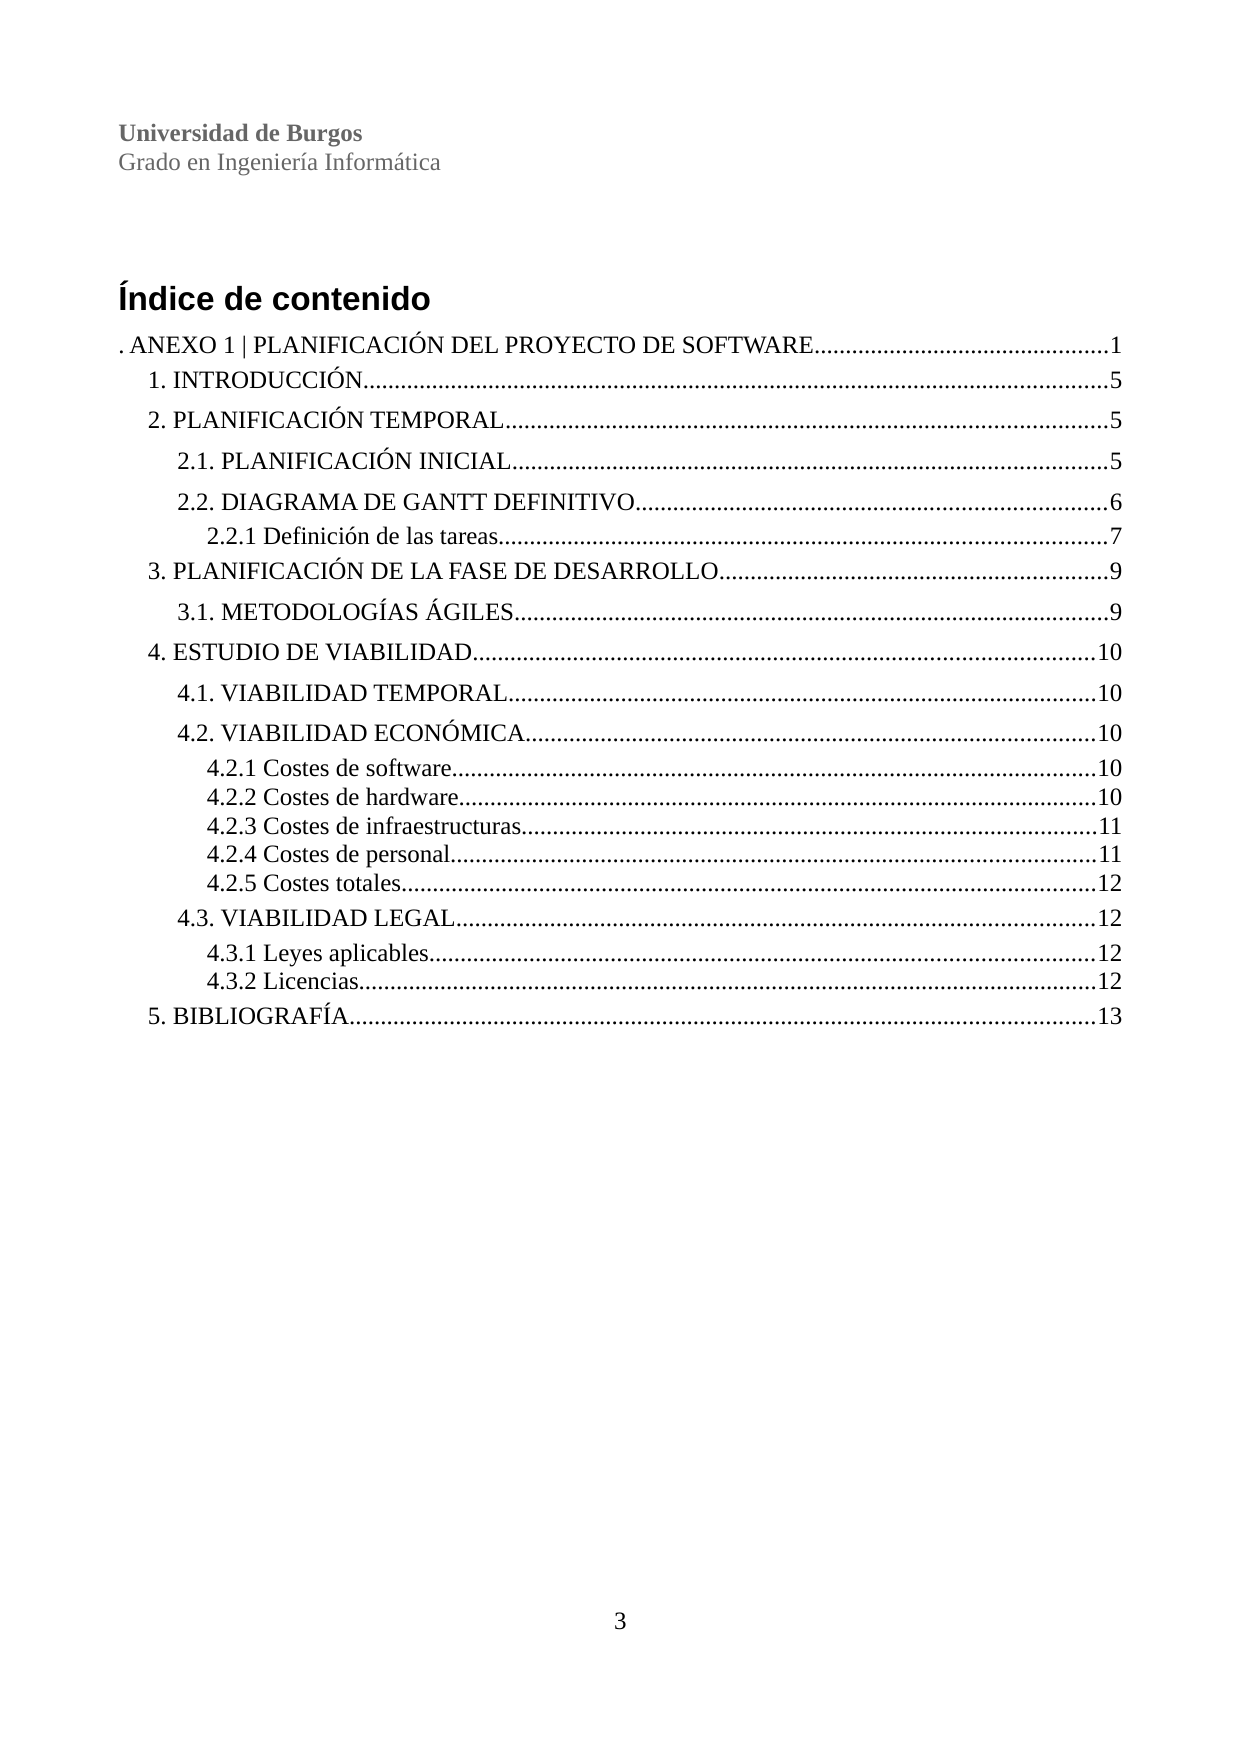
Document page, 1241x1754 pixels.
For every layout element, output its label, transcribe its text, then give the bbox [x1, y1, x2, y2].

text 3.1. METODOLOGÍAS ÁGILES 9 [177, 597, 1122, 625]
text 3. PLANIFICACIÓN DE LA FASE DE DESARROLLO 9 [148, 556, 1122, 585]
text 4. ESTUDIO DE VIABILIDAD 10 [148, 637, 1122, 666]
text 4.3.2 Licencias 12 [207, 966, 1122, 995]
text 4.2.2 Costes de hardware 10 [207, 782, 1122, 811]
text 4.3.1 Leyes aplicables 12 [207, 938, 1122, 966]
text 2.2. DIAGRAMA DE GANTT DEFINITIVO 6 [177, 487, 1122, 515]
text 4.1. VIABILIDAD TEMPORAL 10 [177, 678, 1122, 707]
text 2.1. PLANIFICACIÓN INICIAL 5 [177, 446, 1122, 475]
text 2.2.1 Definición de las tareas 7 [207, 521, 1122, 550]
text 4.2.4 Costes de personal 11 [207, 839, 1122, 868]
text 5. BIBLIOGRAFÍA 13 [148, 1001, 1122, 1030]
subtitle Índice de contenido [118, 279, 1122, 318]
text 2. PLANIFICACIÓN TEMPORAL 5 [148, 405, 1122, 434]
text 4.2. VIABILIDAD ECONÓMICA 10 [177, 718, 1122, 747]
text 4.2.3 Costes de infraestructuras 11 [207, 811, 1122, 839]
text 4.2.1 Costes de software 10 [207, 753, 1122, 782]
text 1. INTRODUCCIÓN 5 [148, 365, 1122, 393]
text . ANEXO 1 | PLANIFICACIÓN DEL PROYECTO DE SOFTWARE 1 [118, 330, 1122, 359]
text 4.2.5 Costes totales 12 [207, 868, 1122, 897]
text 4.3. VIABILIDAD LEGAL 12 [177, 903, 1122, 932]
